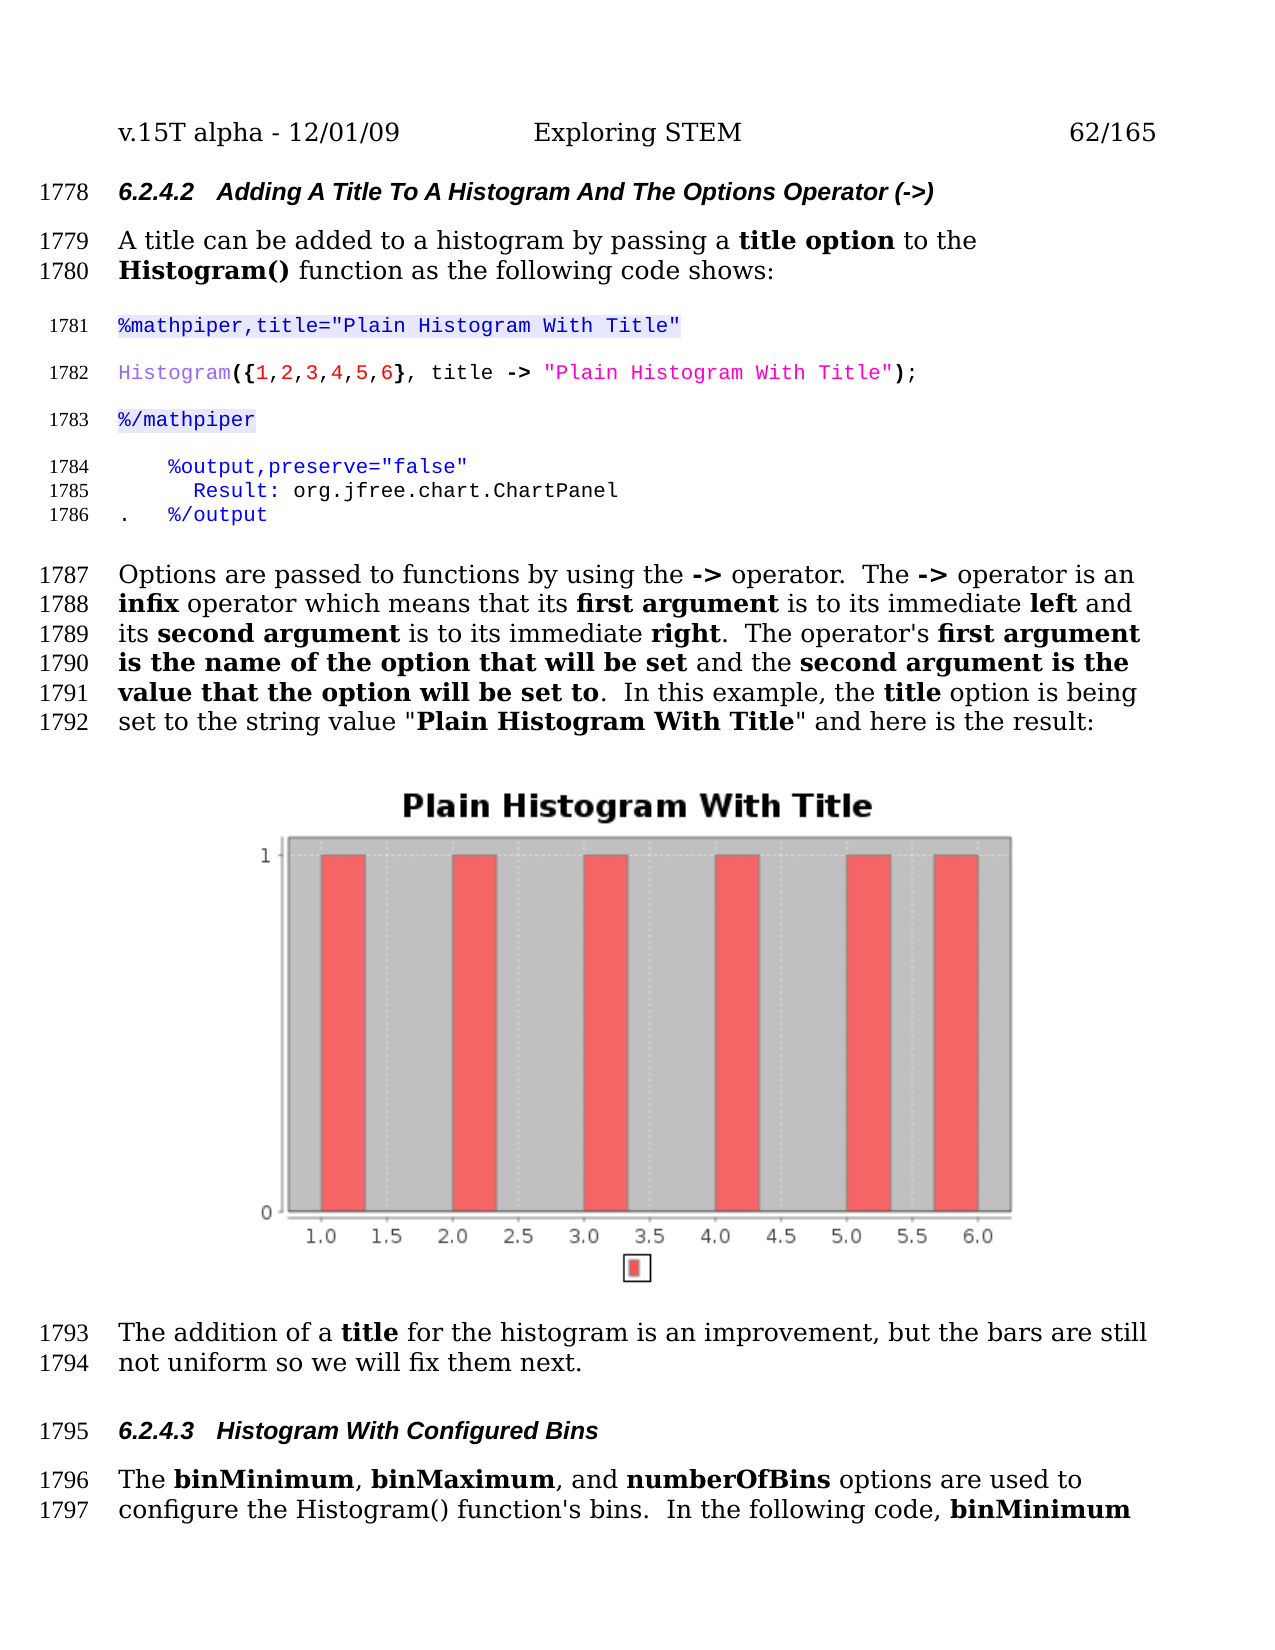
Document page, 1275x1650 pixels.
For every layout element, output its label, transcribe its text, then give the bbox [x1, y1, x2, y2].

text The binMinimum, binMaximum, and numberOfBins options are used to configure the Histogram() function's bins. In the following code, binMinimum [118, 1465, 1157, 1524]
text . %/output [118, 504, 1157, 527]
subtitle Adding A Title To A Histogram And The Options Operator (->) [118, 177, 1157, 205]
picture [245, 786, 1030, 1284]
text %output,preserve="false" [118, 457, 1157, 480]
text Histogram({1,2,3,4,5,6}, title -> "Plain Histogram With Title"); [118, 362, 1157, 386]
text A title can be added to a histogram by passing a title option to the Histogram() function as the following code shows: [118, 226, 1157, 285]
text Options are passed to functions by using the -> operator. The -> operator is an infix operator which means that its first argument is to its immediate left and its second argument is to its immediate right. The operator's first argument is the name of the option that will be set and the second argument is the value that the option will be set to. In this example, the title option is being set to the string value "Plain Histogram With Title" and here is the result: [118, 560, 1157, 736]
text %/mathpiper [118, 409, 1157, 433]
text The addition of a title for the histogram is an improvement, but the bars are still not uniform so we will fix them next. [118, 1318, 1157, 1377]
text %mathpiper,title="Plain Histogram With Title" [118, 315, 1157, 338]
subtitle Histogram With Configured Bins [118, 1416, 1157, 1444]
text Result: org.jfree.chart.ChartPanel [118, 480, 1157, 504]
